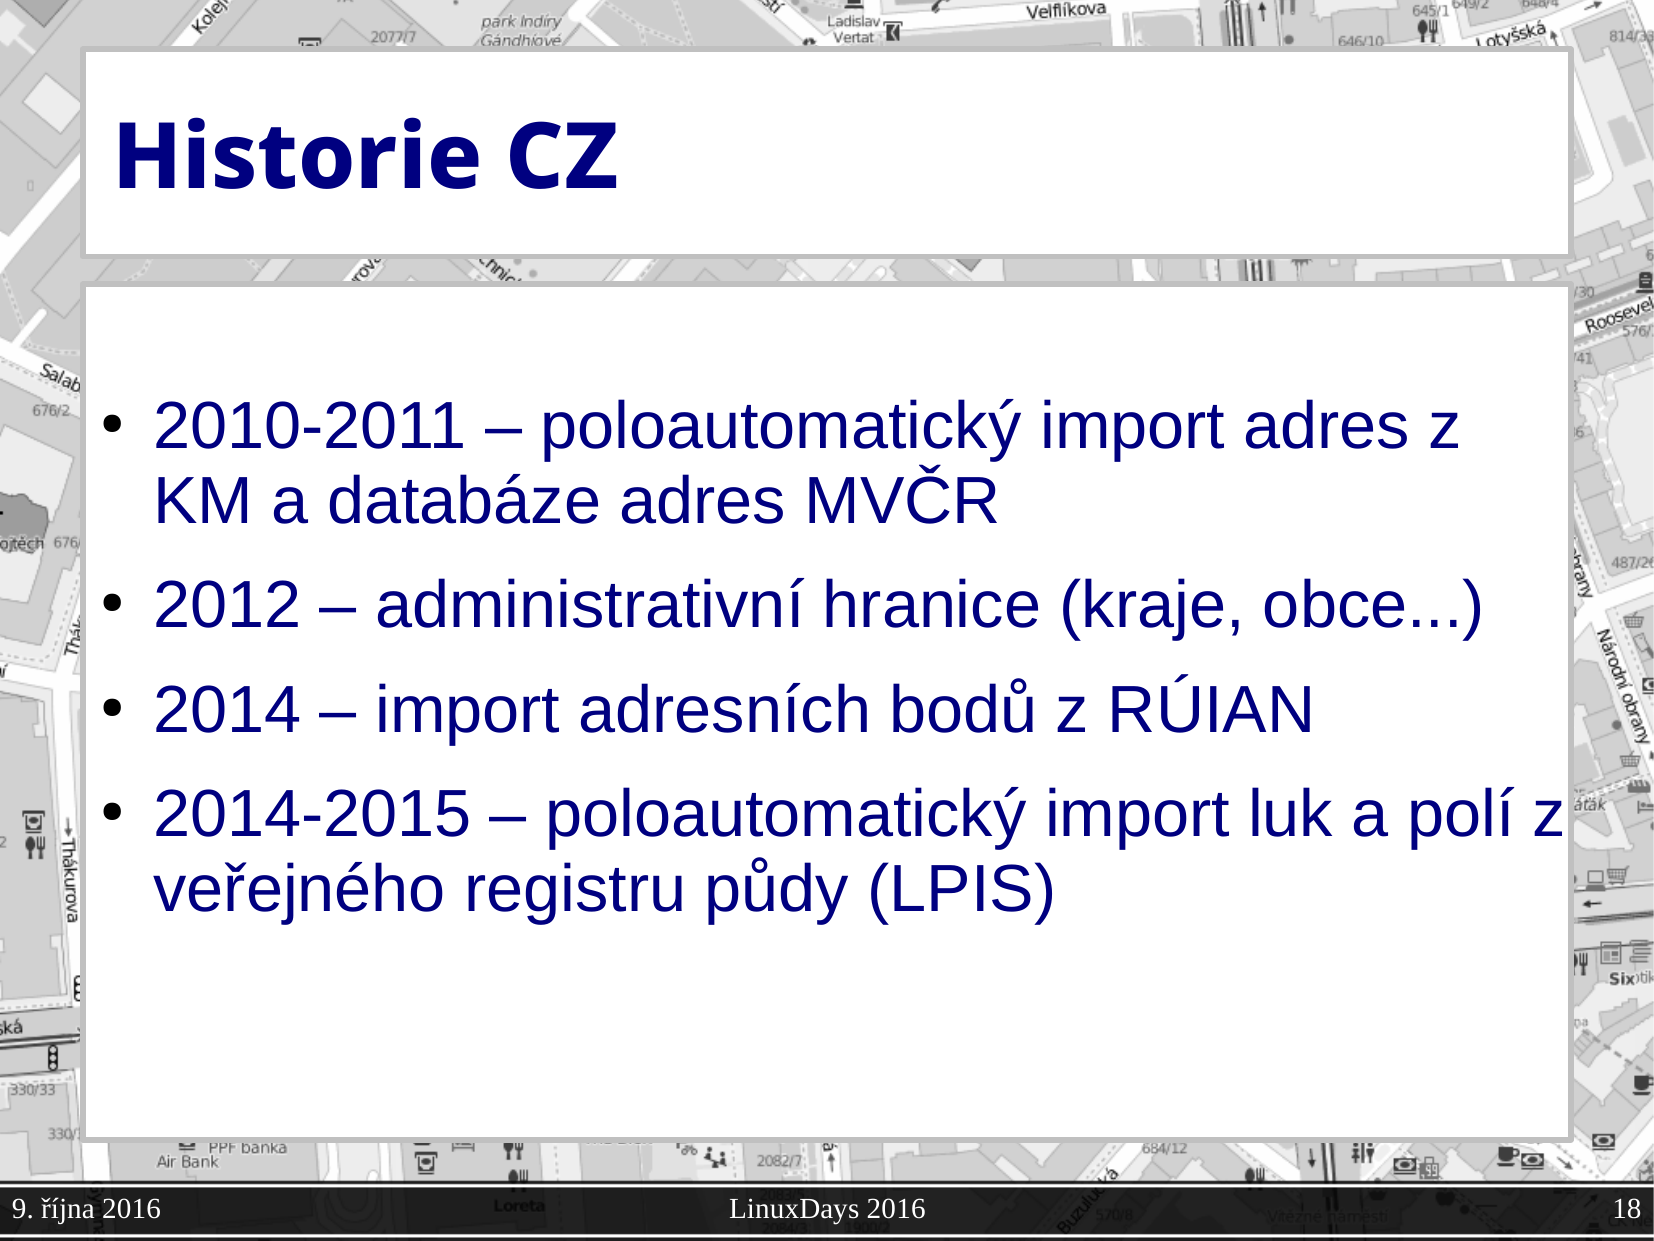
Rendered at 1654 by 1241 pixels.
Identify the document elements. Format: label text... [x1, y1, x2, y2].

list 2010-2011 – poloautomatický import adres z KM a databáze adres MVČR 2012 – administrativní hranice (kraje, obce...) 2014 – import adresních bodů z RÚIAN 2014-2015 – poloautomatický import luk a polí z veřejného registru půdy (LPIS) [82, 284, 1571, 1140]
picture [0, 0, 1654, 1241]
title Historie CZ [82, 49, 1571, 257]
